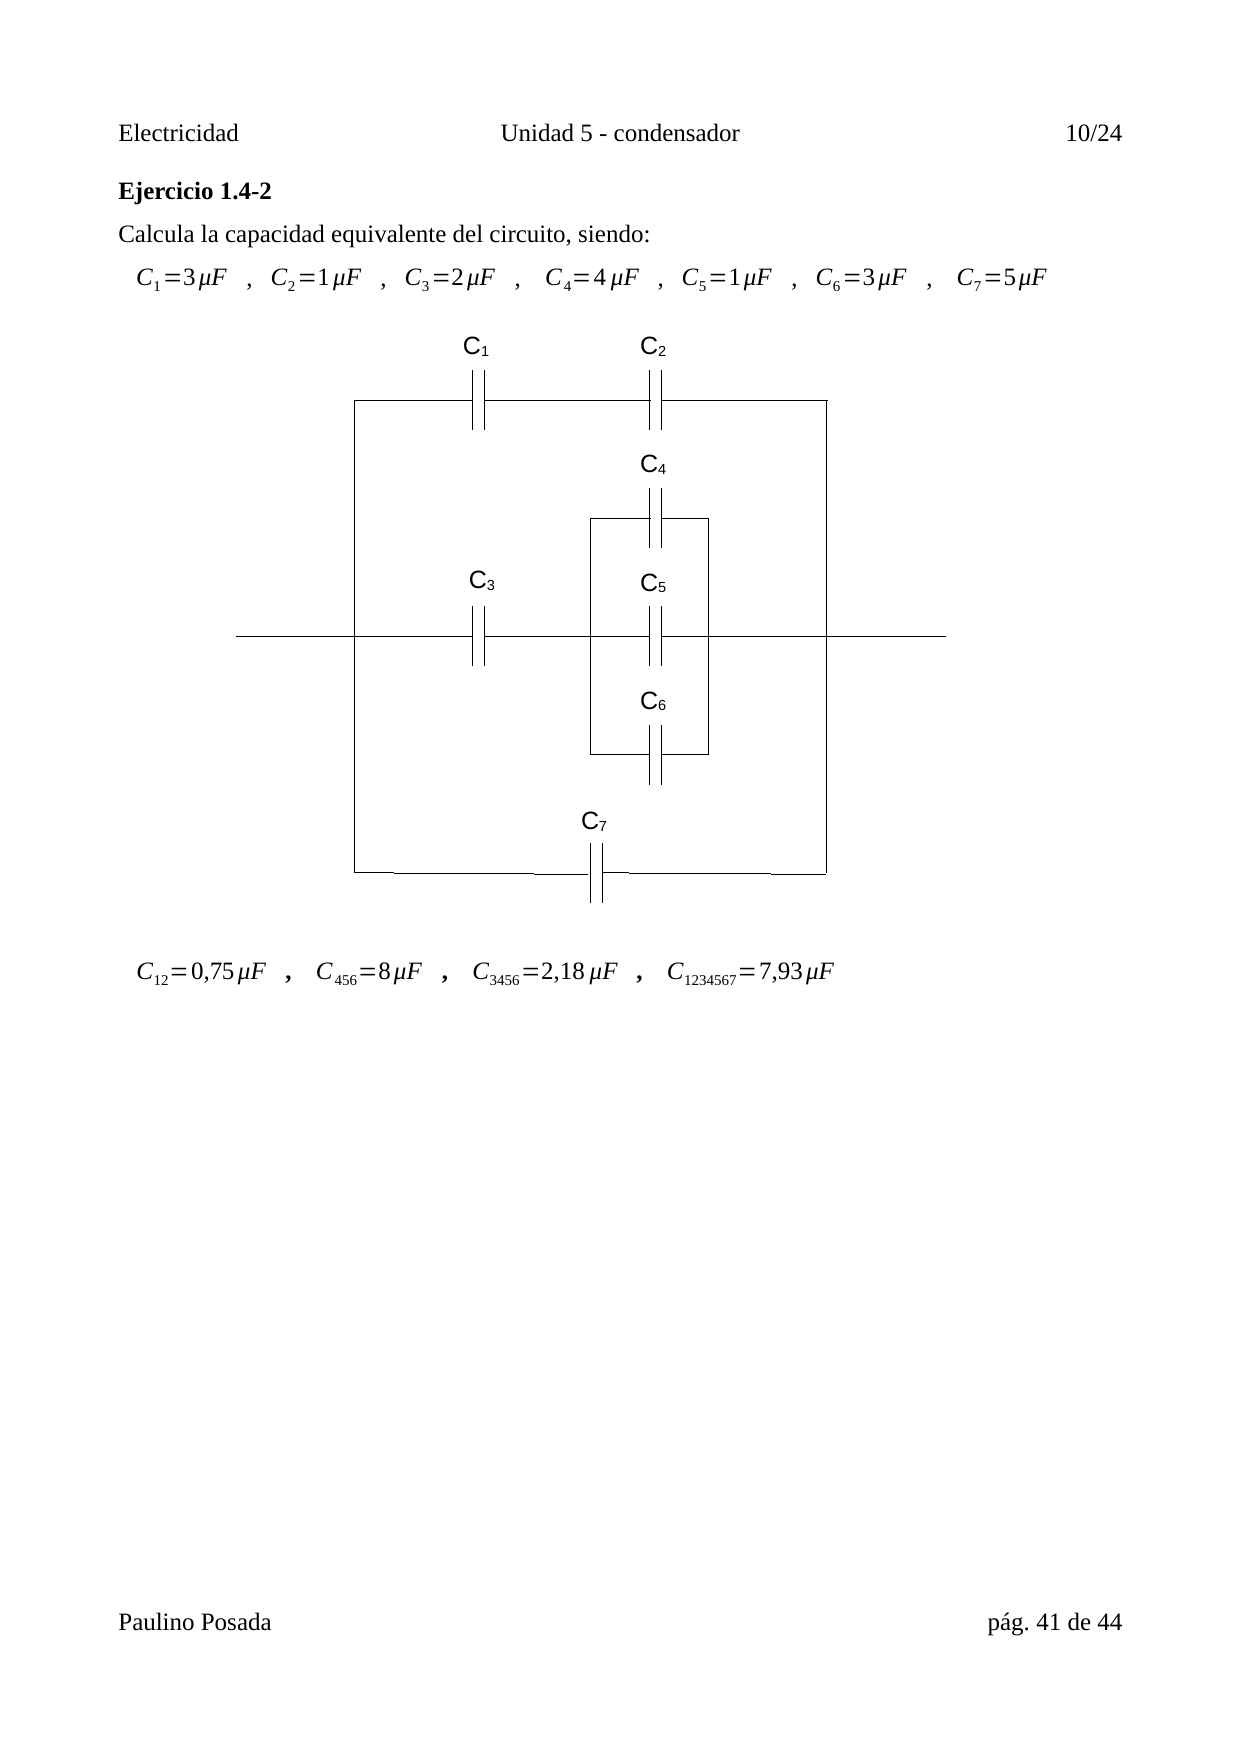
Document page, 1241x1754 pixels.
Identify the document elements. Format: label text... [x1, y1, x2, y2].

text Ejercicio 1.4-2 [118, 176, 1122, 205]
text ,,, ,,, [118, 263, 1122, 295]
text Calcula la capacidad equivalente del circuito, siendo: [118, 219, 1122, 248]
text , , , [118, 956, 1122, 989]
